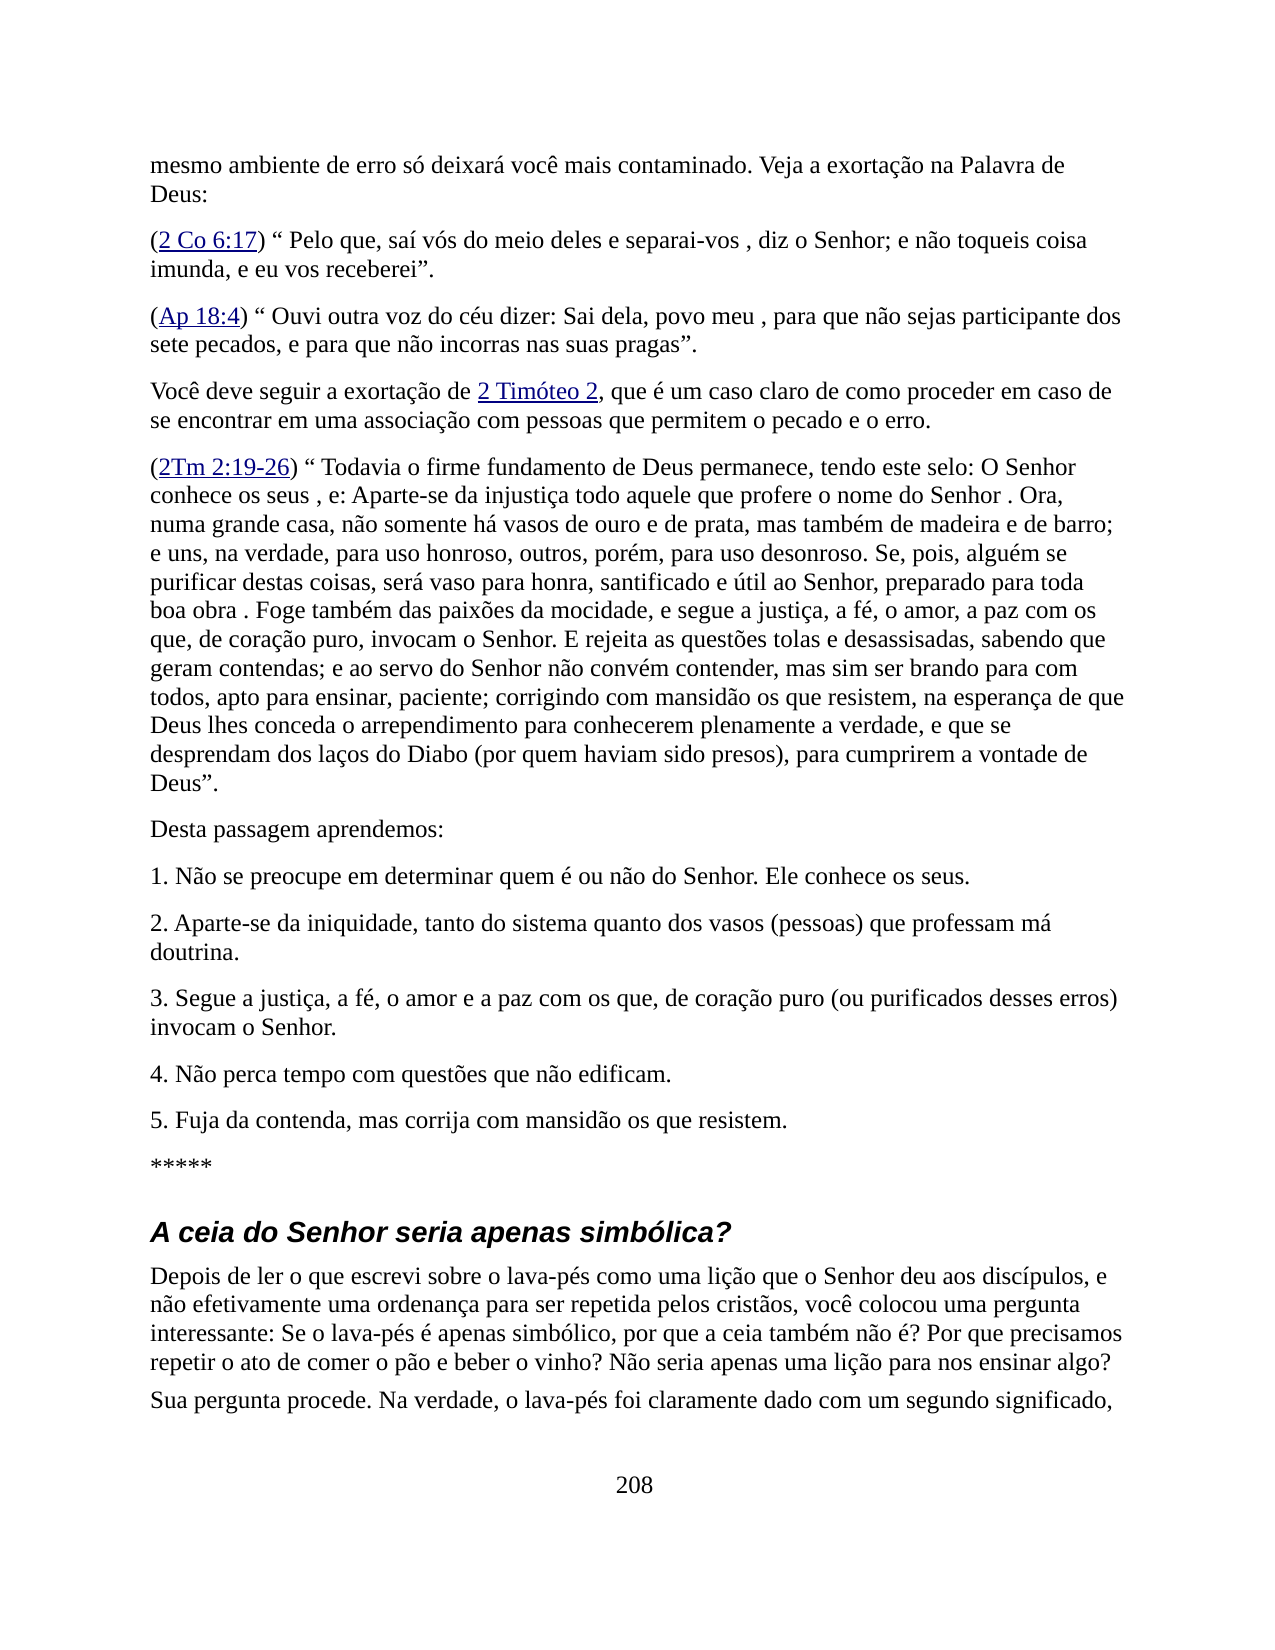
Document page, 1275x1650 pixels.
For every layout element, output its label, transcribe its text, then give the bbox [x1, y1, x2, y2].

text 5. Fuja da contenda, mas corrija com mansidão os que resistem. [150, 1105, 1125, 1134]
text Sua pergunta procede. Na verdade, o lava-pés foi claramente dado com um segundo significado, [150, 1385, 1125, 1413]
text Desta passagem aprendemos: [150, 814, 1125, 843]
text (2 Co 6:17) “ Pelo que, saí vós do meio deles e separai-vos , diz o Senhor; e não toqueis coisa imunda, e eu vos receberei”. [150, 225, 1125, 283]
text 1. Não se preocupe em determinar quem é ou não do Senhor. Ele conhece os seus. [150, 861, 1125, 890]
text ***** [150, 1152, 1125, 1181]
text Depois de ler o que escrevi sobre o lava-pés como uma lição que o Senhor deu aos discípulos, e não efetivamente uma ordenança para ser repetida pelos cristãos, você colocou uma pergunta interessante: Se o lava-pés é apenas simbólico, por que a ceia também não é? Por que precisamos repetir o ato de comer o pão e beber o vinho? Não seria apenas uma lição para nos ensinar algo? [150, 1261, 1125, 1376]
text 3. Segue a justiça, a fé, o amor e a paz com os que, de coração puro (ou purificados desses erros) invocam o Senhor. [150, 983, 1125, 1041]
text (2Tm 2:19-26) “ Todavia o firme fundamento de Deus permanece, tendo este selo: O Senhor conhece os seus , e: Aparte-se da injustiça todo aquele que profere o nome do Senhor . Ora, numa grande casa, não somente há vasos de ouro e de prata, mas também de madeira e de barro; e uns, na verdade, para uso honroso, outros, porém, para uso desonroso. Se, pois, alguém se purificar destas coisas, será vaso para honra, santificado e útil ao Senhor, preparado para toda boa obra . Foge também das paixões da mocidade, e segue a justiça, a fé, o amor, a paz com os que, de coração puro, invocam o Senhor. E rejeita as questões tolas e desassisadas, sabendo que geram contendas; e ao servo do Senhor não convém contender, mas sim ser brando para com todos, apto para ensinar, paciente; corrigindo com mansidão os que resistem, na esperança de que Deus lhes conceda o arrependimento para conhecerem plenamente a verdade, e que se desprendam dos laços do Diabo (por quem haviam sido presos), para cumprirem a vontade de Deus”. [150, 452, 1125, 797]
text mesmo ambiente de erro só deixará você mais contaminado. Veja a exortação na Palavra de Deus: [150, 150, 1125, 207]
subtitle A ceia do Senhor seria apenas simbólica? [150, 1215, 1125, 1248]
text (Ap 18:4) “ Ouvi outra voz do céu dizer: Sai dela, povo meu , para que não sejas participante dos sete pecados, e para que não incorras nas suas pragas”. [150, 301, 1125, 358]
text 2. Aparte-se da iniquidade, tanto do sistema quanto dos vasos (pessoas) que professam má doutrina. [150, 908, 1125, 965]
text Você deve seguir a exortação de 2 Timóteo 2, que é um caso claro de como proceder em caso de se encontrar em uma associação com pessoas que permitem o pecado e o erro. [150, 376, 1125, 434]
text 4. Não perca tempo com questões que não edificam. [150, 1059, 1125, 1087]
